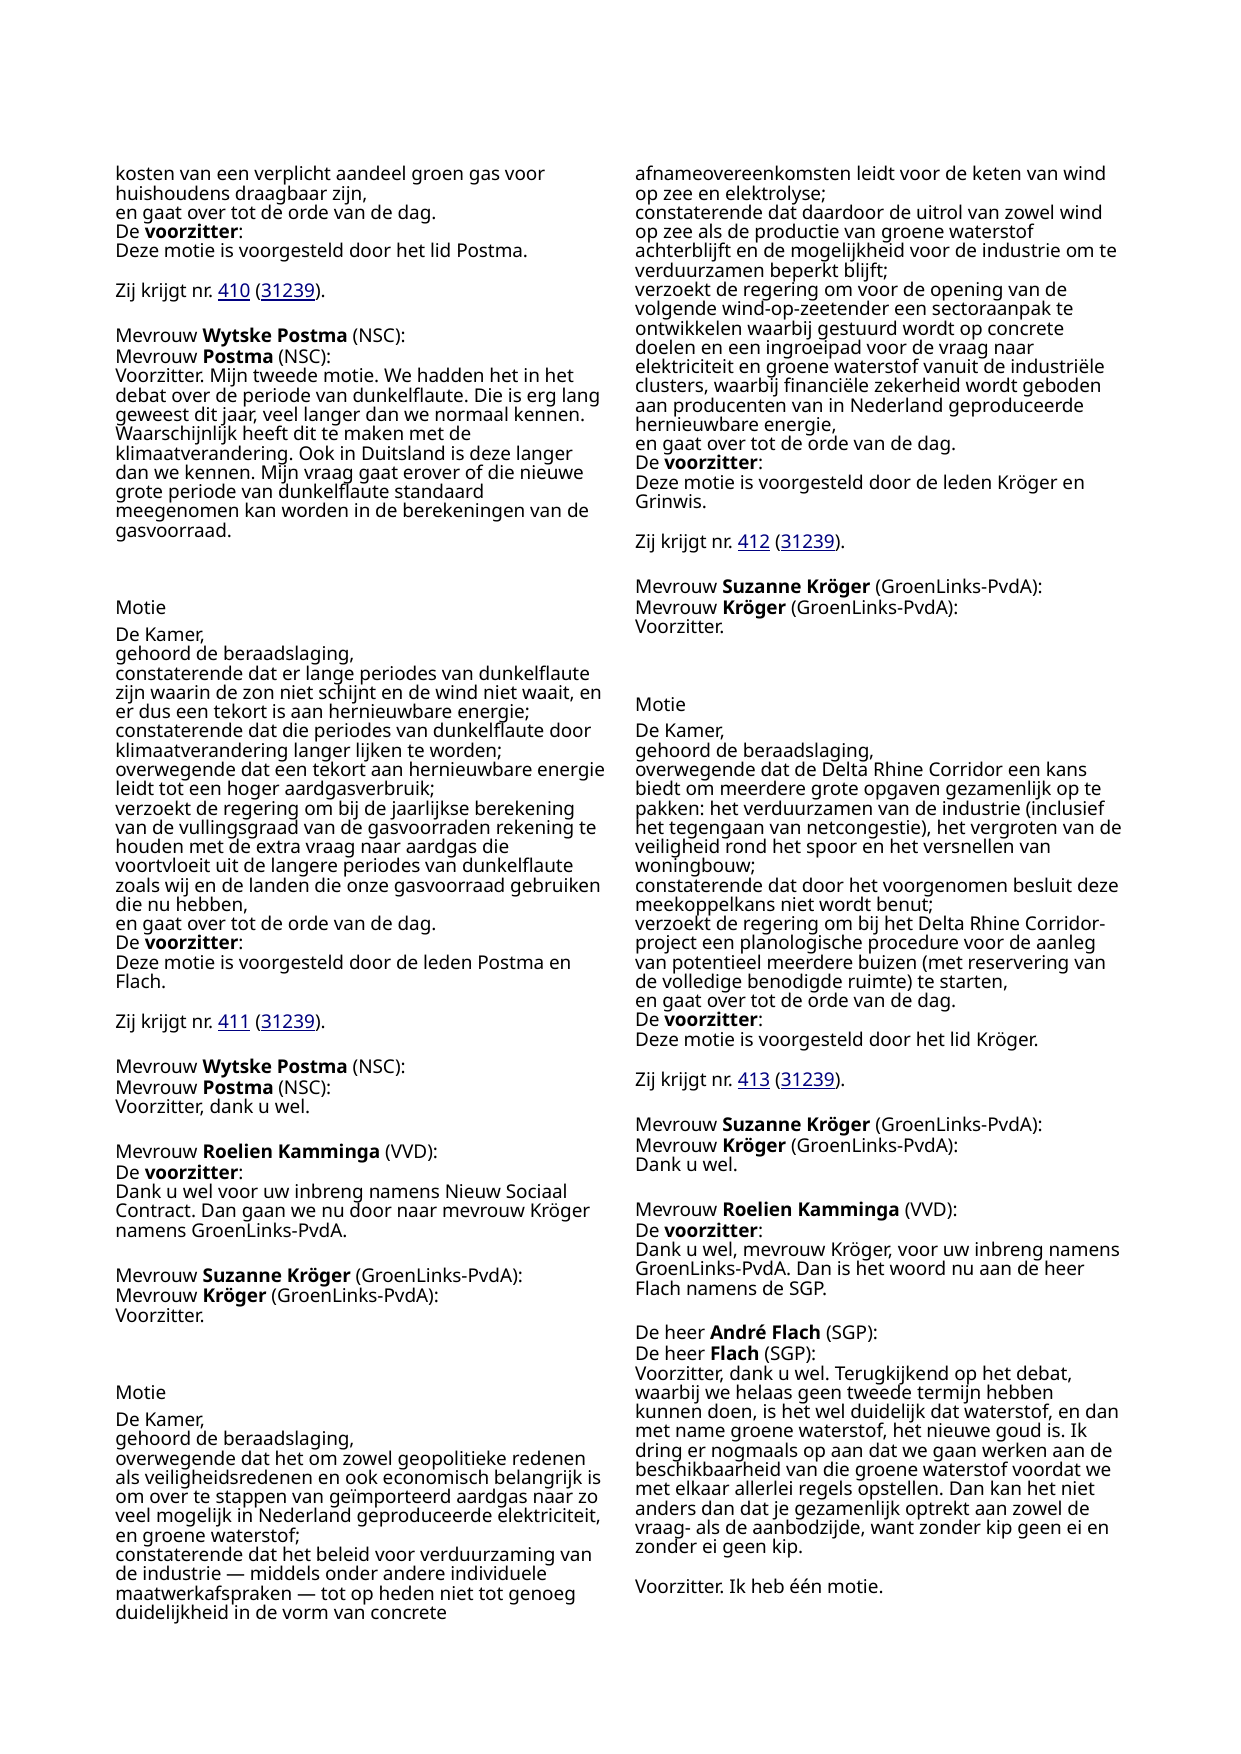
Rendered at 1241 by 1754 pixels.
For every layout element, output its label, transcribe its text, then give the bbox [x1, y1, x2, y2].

text Voorzitter. Mijn tweede motie. We hadden het in het debat over de periode van dunkelflaute. Die is erg lang geweest dit jaar, veel langer dan we normaal kennen. Waarschijnlijk heeft dit te maken met de klimaatverandering. Ook in Duitsland is deze langer dan we kennen. Mijn vraag gaat erover of die nieuwe grote periode van dunkelflaute standaard meegenomen kan worden in de berekeningen van de gasvoorraad. [115, 367, 605, 541]
text en gaat over tot de orde van de dag. [115, 204, 605, 223]
text overwegende dat een tekort aan hernieuwbare energie leidt tot een hoger aardgasverbruik; [115, 761, 605, 799]
text constaterende dat het beleid voor verduurzaming van de industrie — middels onder andere individuele maatwerkafspraken — tot op heden niet tot genoeg duidelijkheid in de vorm van concrete [115, 1546, 605, 1623]
text Mevrouw Wytske Postma (NSC): [115, 322, 605, 348]
text Dank u wel, mevrouw Kröger, voor uw inbreng namens GroenLinks-PvdA. Dan is het woord nu aan de heer Flach namens de SGP. [635, 1241, 1125, 1299]
text Deze motie is voorgesteld door het lid Kröger. [635, 1031, 1125, 1050]
text constaterende dat er lange periodes van dunkelflaute zijn waarin de zon niet schijnt en de wind niet waait, en er dus een tekort is aan hernieuwbare energie; [115, 664, 605, 722]
text Mevrouw Wytske Postma (NSC): [115, 1053, 605, 1079]
text Mevrouw Postma (NSC): [115, 348, 605, 367]
text Voorzitter. [115, 1307, 605, 1326]
text De voorzitter: [115, 1164, 605, 1183]
text constaterende dat die periodes van dunkelflaute door klimaatverandering langer lijken te worden; [115, 722, 605, 761]
text Mevrouw Roelien Kamminga (VVD): [635, 1196, 1125, 1222]
text Mevrouw Suzanne Kröger (GroenLinks-PvdA): [115, 1262, 605, 1287]
text overwegende dat het om zowel geopolitieke redenen als veiligheidsredenen en ook economisch belangrijk is om over te stappen van geïmporteerd aardgas naar zo veel mogelijk in Nederland geproduceerde elektriciteit, en groene waterstof; [115, 1450, 605, 1546]
text gehoord de beraadslaging, [115, 645, 605, 664]
text Voorzitter, dank u wel. Terugkijkend op het debat, waarbij we helaas geen tweede termijn hebben kunnen doen, is het wel duidelijk dat waterstof, en dan met name groene waterstof, het nieuwe goud is. Ik dring er nogmaals op aan dat we gaan werken aan de beschikbaarheid van die groene waterstof voordat we met elkaar allerlei regels opstellen. Dan kan het niet anders dan dat je gezamenlijk optrekt aan zowel de vraag- als de aanbodzijde, want zonder kip geen ei en zonder ei geen kip. [635, 1364, 1125, 1557]
text Deze motie is voorgesteld door de leden Postma en Flach. [115, 954, 605, 992]
text Mevrouw Kröger (GroenLinks-PvdA): [115, 1287, 605, 1307]
text Mevrouw Roelien Kamminga (VVD): [115, 1138, 605, 1164]
text De voorzitter: [115, 934, 605, 954]
text verzoekt de regering om bij het Delta Rhine Corridor-project een planologische procedure voor de aanleg van potentieel meerdere buizen (met reservering van de volledige benodigde ruimte) te starten, [635, 915, 1125, 992]
text Deze motie is voorgesteld door de leden Kröger en Grinwis. [635, 474, 1125, 512]
text Zij krijgt nr. 412 (31239). [635, 533, 1125, 552]
text verzoekt de regering om voor de opening van de volgende wind-op-zeetender een sectoraanpak te ontwikkelen waarbij gestuurd wordt op concrete doelen en een ingroeipad voor de vraag naar elektriciteit en groene waterstof vanuit de industriële clusters, waarbij financiële zekerheid wordt geboden aan producenten van in Nederland geproduceerde hernieuwbare energie, [635, 281, 1125, 435]
text De voorzitter: [635, 1011, 1125, 1031]
text kosten van een verplicht aandeel groen gas voor huishoudens draagbaar zijn, [115, 165, 605, 204]
text Mevrouw Suzanne Kröger (GroenLinks-PvdA): [635, 573, 1125, 599]
text De Kamer, [115, 1411, 605, 1430]
text overwegende dat de Delta Rhine Corridor een kans biedt om meerdere grote opgaven gezamenlijk op te pakken: het verduurzamen van de industrie (inclusief het tegengaan van netcongestie), het vergroten van de veiligheid rond het spoor en het versnellen van woningbouw; [635, 761, 1125, 877]
text Mevrouw Postma (NSC): [115, 1079, 605, 1098]
text Motie [635, 691, 1125, 716]
text Motie [115, 594, 605, 620]
text gehoord de beraadslaging, [115, 1430, 605, 1450]
text en gaat over tot de orde van de dag. [635, 992, 1125, 1011]
text Mevrouw Kröger (GroenLinks-PvdA): [635, 1137, 1125, 1156]
text en gaat over tot de orde van de dag. [115, 915, 605, 934]
text Dank u wel. [635, 1156, 1125, 1175]
text Zij krijgt nr. 413 (31239). [635, 1071, 1125, 1090]
text Zij krijgt nr. 411 (31239). [115, 1013, 605, 1032]
text Voorzitter. Ik heb één motie. [635, 1578, 1125, 1597]
text en gaat over tot de orde van de dag. [635, 435, 1125, 454]
text De voorzitter: [635, 454, 1125, 474]
text verzoekt de regering om bij de jaarlijkse berekening van de vullingsgraad van de gasvoorraden rekening te houden met de extra vraag naar aardgas die voortvloeit uit de langere periodes van dunkelflaute zoals wij en de landen die onze gasvoorraad gebruiken die nu hebben, [115, 799, 605, 915]
text De voorzitter: [115, 223, 605, 242]
text Zij krijgt nr. 410 (31239). [115, 282, 605, 302]
text afnameovereenkomsten leidt voor de keten van wind op zee en elektrolyse; [635, 165, 1125, 204]
text constaterende dat daardoor de uitrol van zowel wind op zee als de productie van groene waterstof achterblijft en de mogelijkheid voor de industrie om te verduurzamen beperkt blijft; [635, 204, 1125, 281]
text Voorzitter, dank u wel. [115, 1098, 605, 1117]
text De heer Flach (SGP): [635, 1345, 1125, 1364]
text Mevrouw Kröger (GroenLinks-PvdA): [635, 599, 1125, 618]
text constaterende dat door het voorgenomen besluit deze meekoppelkans niet wordt benut; [635, 877, 1125, 915]
text Voorzitter. [635, 618, 1125, 637]
text De Kamer, [635, 722, 1125, 742]
text De heer André Flach (SGP): [635, 1319, 1125, 1345]
text Dank u wel voor uw inbreng namens Nieuw Sociaal Contract. Dan gaan we nu door naar mevrouw Kröger namens GroenLinks-PvdA. [115, 1183, 605, 1241]
text Deze motie is voorgesteld door het lid Postma. [115, 242, 605, 262]
text Motie [115, 1379, 605, 1405]
text Mevrouw Suzanne Kröger (GroenLinks-PvdA): [635, 1111, 1125, 1137]
text De voorzitter: [635, 1222, 1125, 1241]
text gehoord de beraadslaging, [635, 742, 1125, 761]
text De Kamer, [115, 626, 605, 645]
